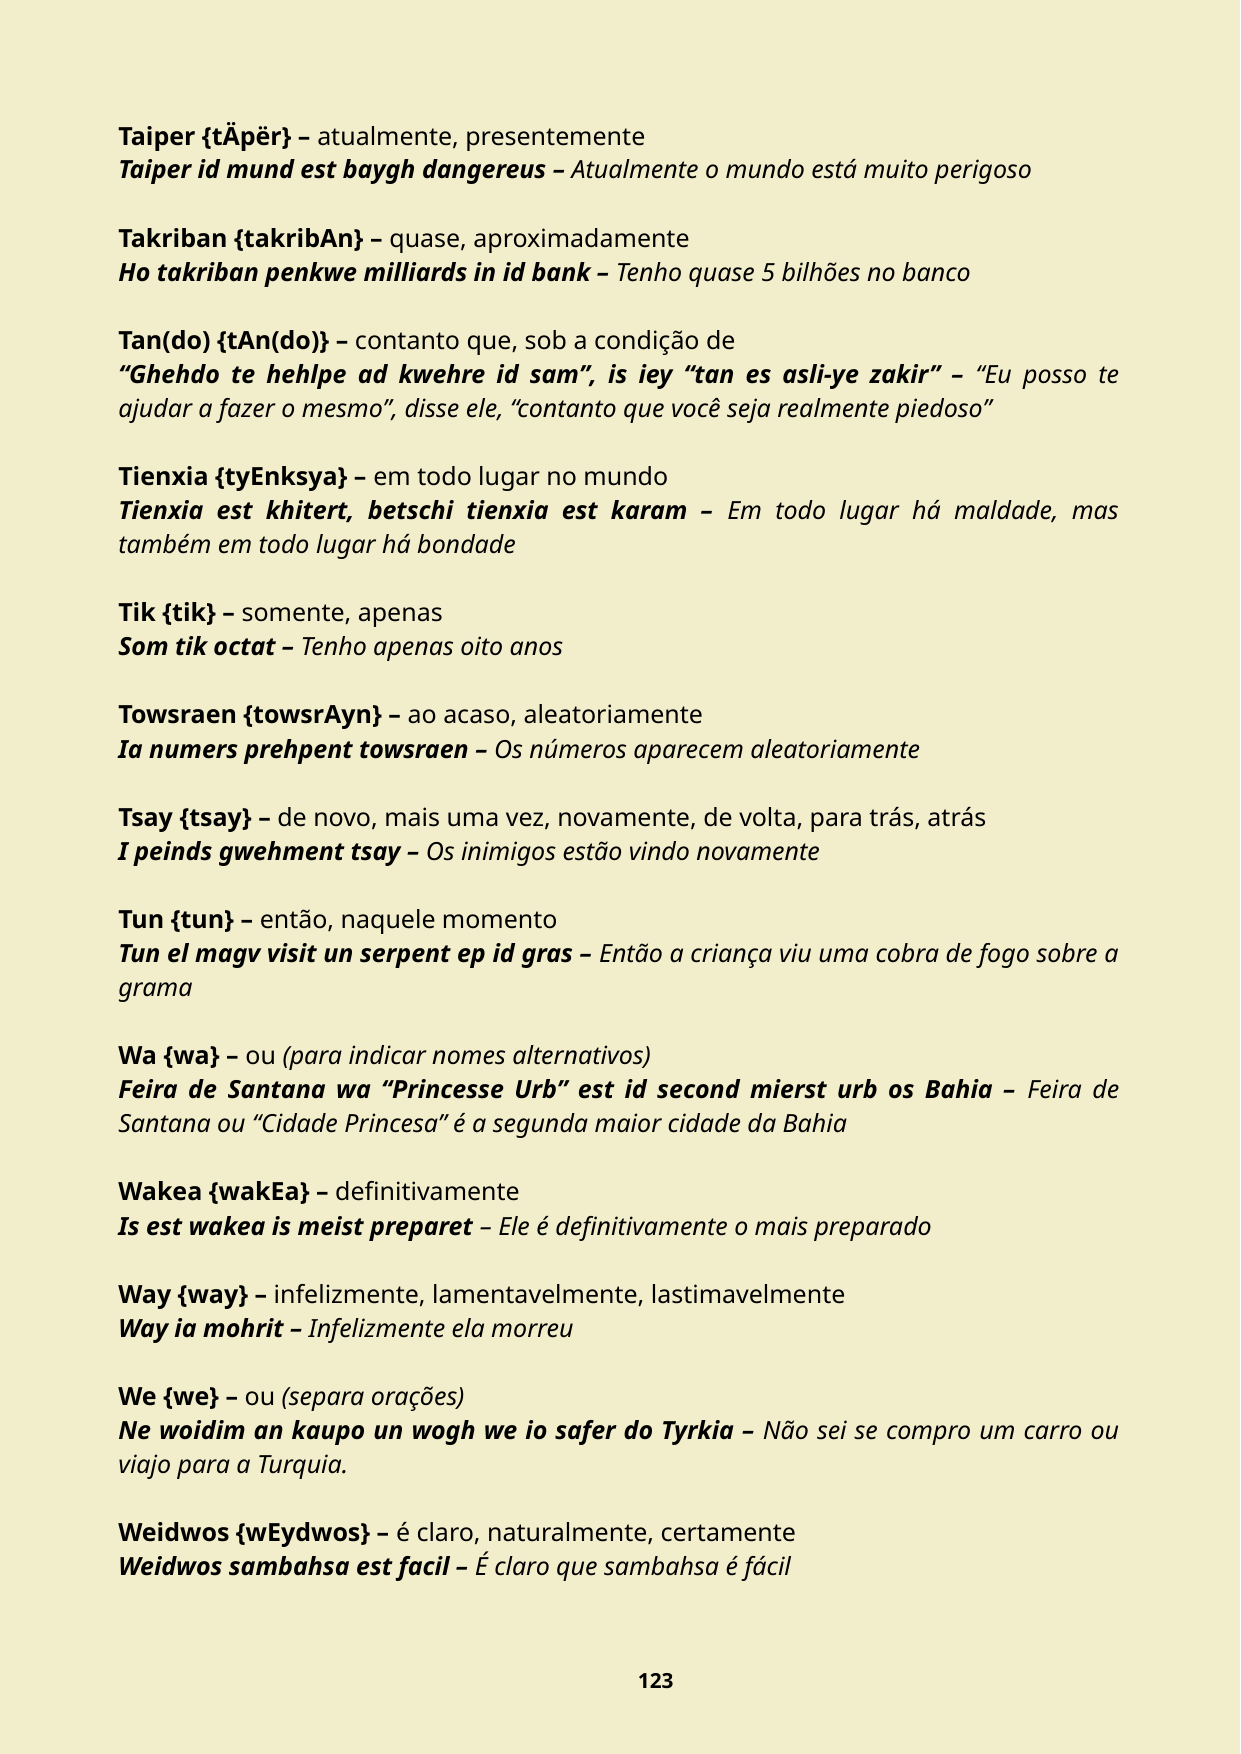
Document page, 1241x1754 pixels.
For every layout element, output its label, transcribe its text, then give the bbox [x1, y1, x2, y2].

text Tienxia {tyEnksya} – em todo lugar no mundo [118, 459, 1122, 493]
text Feira de Santana wa “Princesse Urb” est id second mierst urb os Bahia – Feira de Santana ou “Cidade Princesa” é a segunda maior cidade da Bahia [118, 1072, 1122, 1140]
text Tun el magv visit un serpent ep id gras – Então a criança viu uma cobra de fogo sobre a grama [118, 936, 1122, 1004]
text Ia numers prehpent towsraen – Os números aparecem aleatoriamente [118, 731, 1122, 765]
text Wa {wa} – ou (para indicar nomes alternativos) [118, 1038, 1122, 1072]
text Is est wakea is meist preparet – Ele é definitivamente o mais preparado [118, 1208, 1122, 1242]
text Tun {tun} – então, naquele momento [118, 902, 1122, 936]
text Ne woidim an kaupo un wogh we io safer do Tyrkia – Não sei se compro um carro ou viajo para a Turquia. [118, 1412, 1122, 1481]
text We {we} – ou (separa orações) [118, 1378, 1122, 1412]
text Takriban {takribAn} – quase, aproximadamente [118, 220, 1122, 254]
text Tan(do) {tAn(do)} – contanto que, sob a condição de [118, 322, 1122, 357]
text Weidwos {wEydwos} – é claro, naturalmente, certamente [118, 1515, 1122, 1549]
text Tik {tik} – somente, apenas [118, 595, 1122, 629]
text I peinds gwehment tsay – Os inimigos estão vindo novamente [118, 833, 1122, 867]
text “Ghehdo te hehlpe ad kwehre id sam”, is iey “tan es asli-ye zakir” – “Eu posso te ajudar a fazer o mesmo”, disse ele, “contanto que você seja realmente piedoso” [118, 357, 1122, 425]
text Tienxia est khitert, betschi tienxia est karam – Em todo lugar há maldade, mas também em todo lugar há bondade [118, 493, 1122, 561]
text Towsraen {towsrAyn} – ao acaso, aleatoriamente [118, 697, 1122, 731]
text Tsay {tsay} – de novo, mais uma vez, novamente, de volta, para trás, atrás [118, 799, 1122, 833]
text Taiper id mund est baygh dangereus – Atualmente o mundo está muito perigoso [118, 152, 1122, 186]
text Way {way} – infelizmente, lamentavelmente, lastimavelmente [118, 1276, 1122, 1310]
text Som tik octat – Tenho apenas oito anos [118, 629, 1122, 663]
text Weidwos sambahsa est facil – É claro que sambahsa é fácil [118, 1549, 1122, 1583]
text Ho takriban penkwe milliards in id bank – Tenho quase 5 bilhões no banco [118, 254, 1122, 288]
text Wakea {wakEa} – definitivamente [118, 1174, 1122, 1208]
text Way ia mohrit – Infelizmente ela morreu [118, 1310, 1122, 1344]
text Taiper {tÄpër} – atualmente, presentemente [118, 118, 1122, 152]
